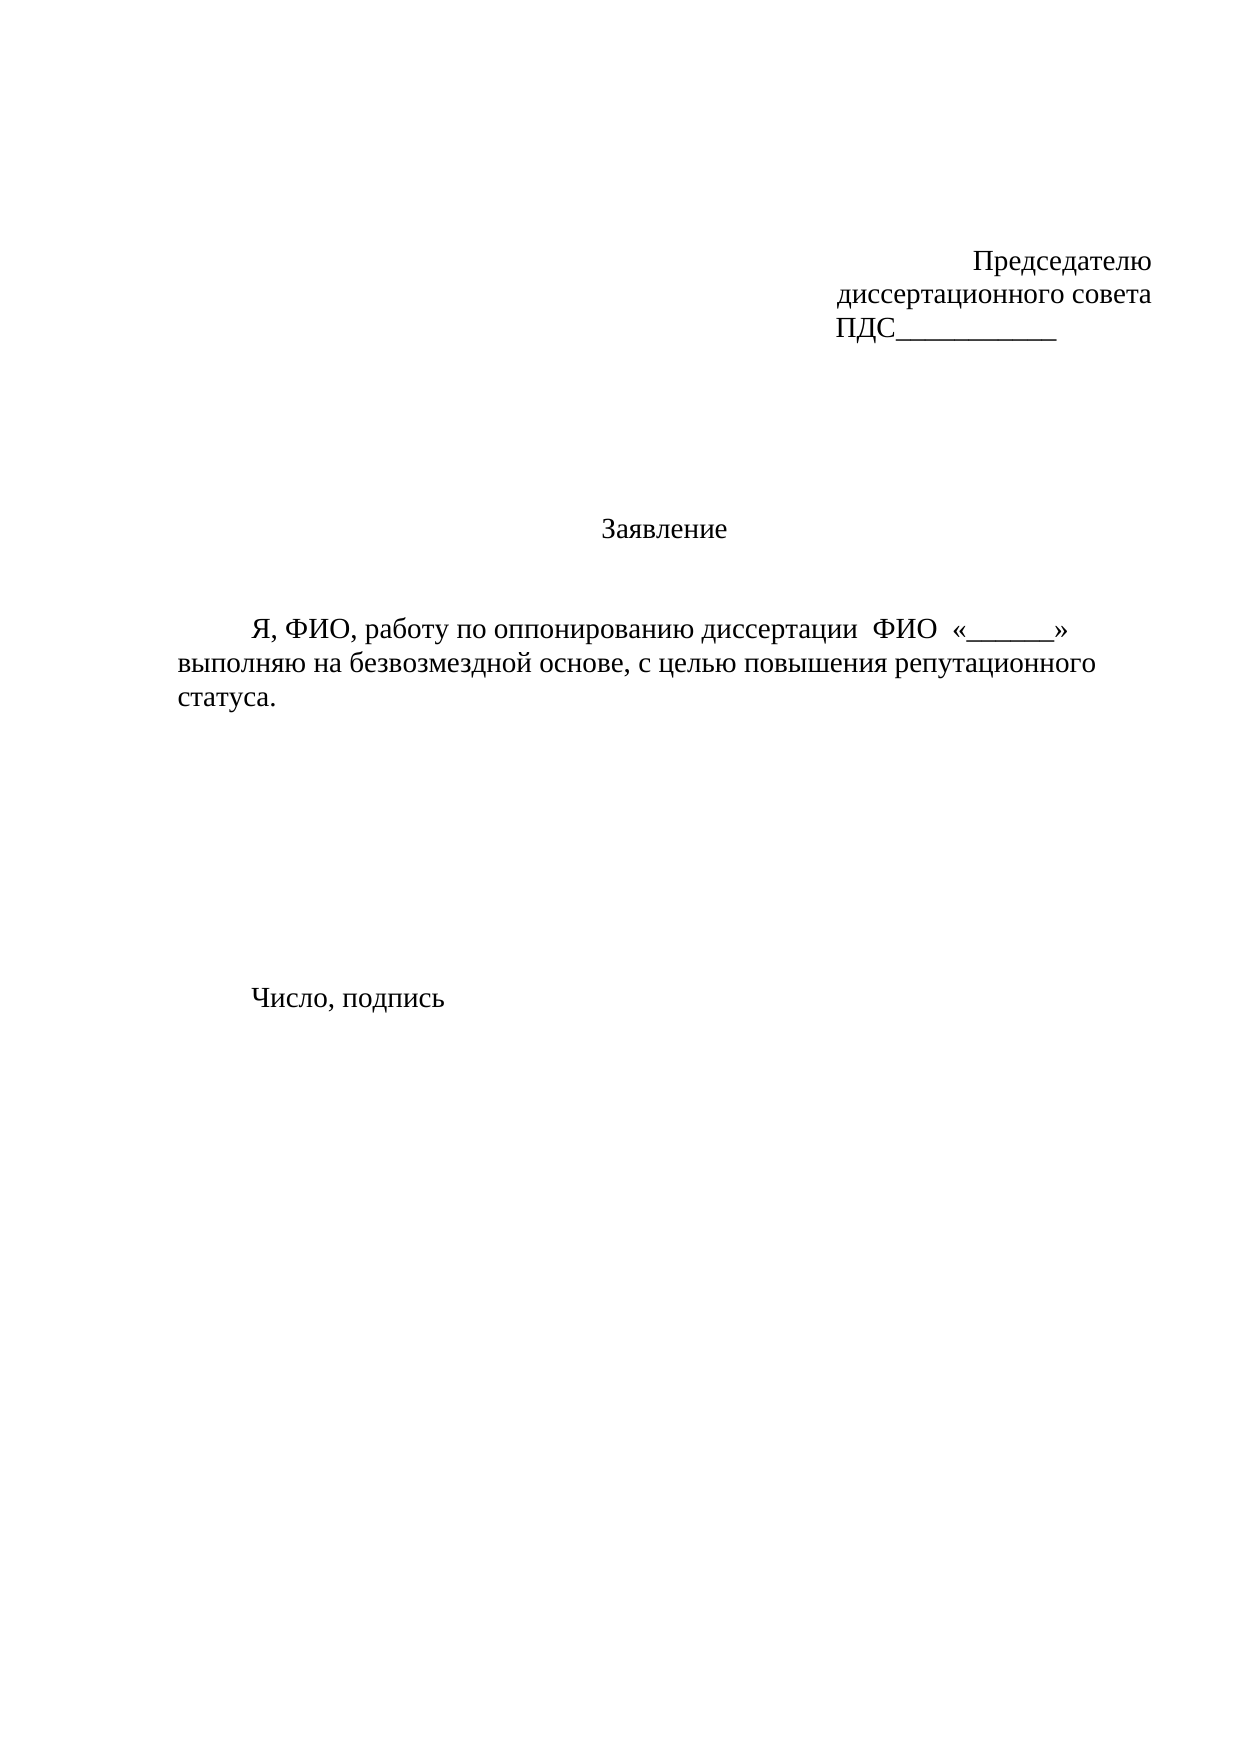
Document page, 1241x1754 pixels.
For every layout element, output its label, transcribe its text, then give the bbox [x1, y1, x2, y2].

text диссертационного совета [177, 276, 1152, 310]
text Я, ФИО, работу по оппонированию диссертации ФИО «______» выполняю на безвозмездной основе, с целью повышения репутационного статуса. [177, 612, 1152, 712]
text Председателю [177, 243, 1152, 276]
text Число, подпись [177, 981, 1152, 1014]
text ПДС___________ [177, 310, 1152, 343]
text Заявление [177, 511, 1152, 544]
